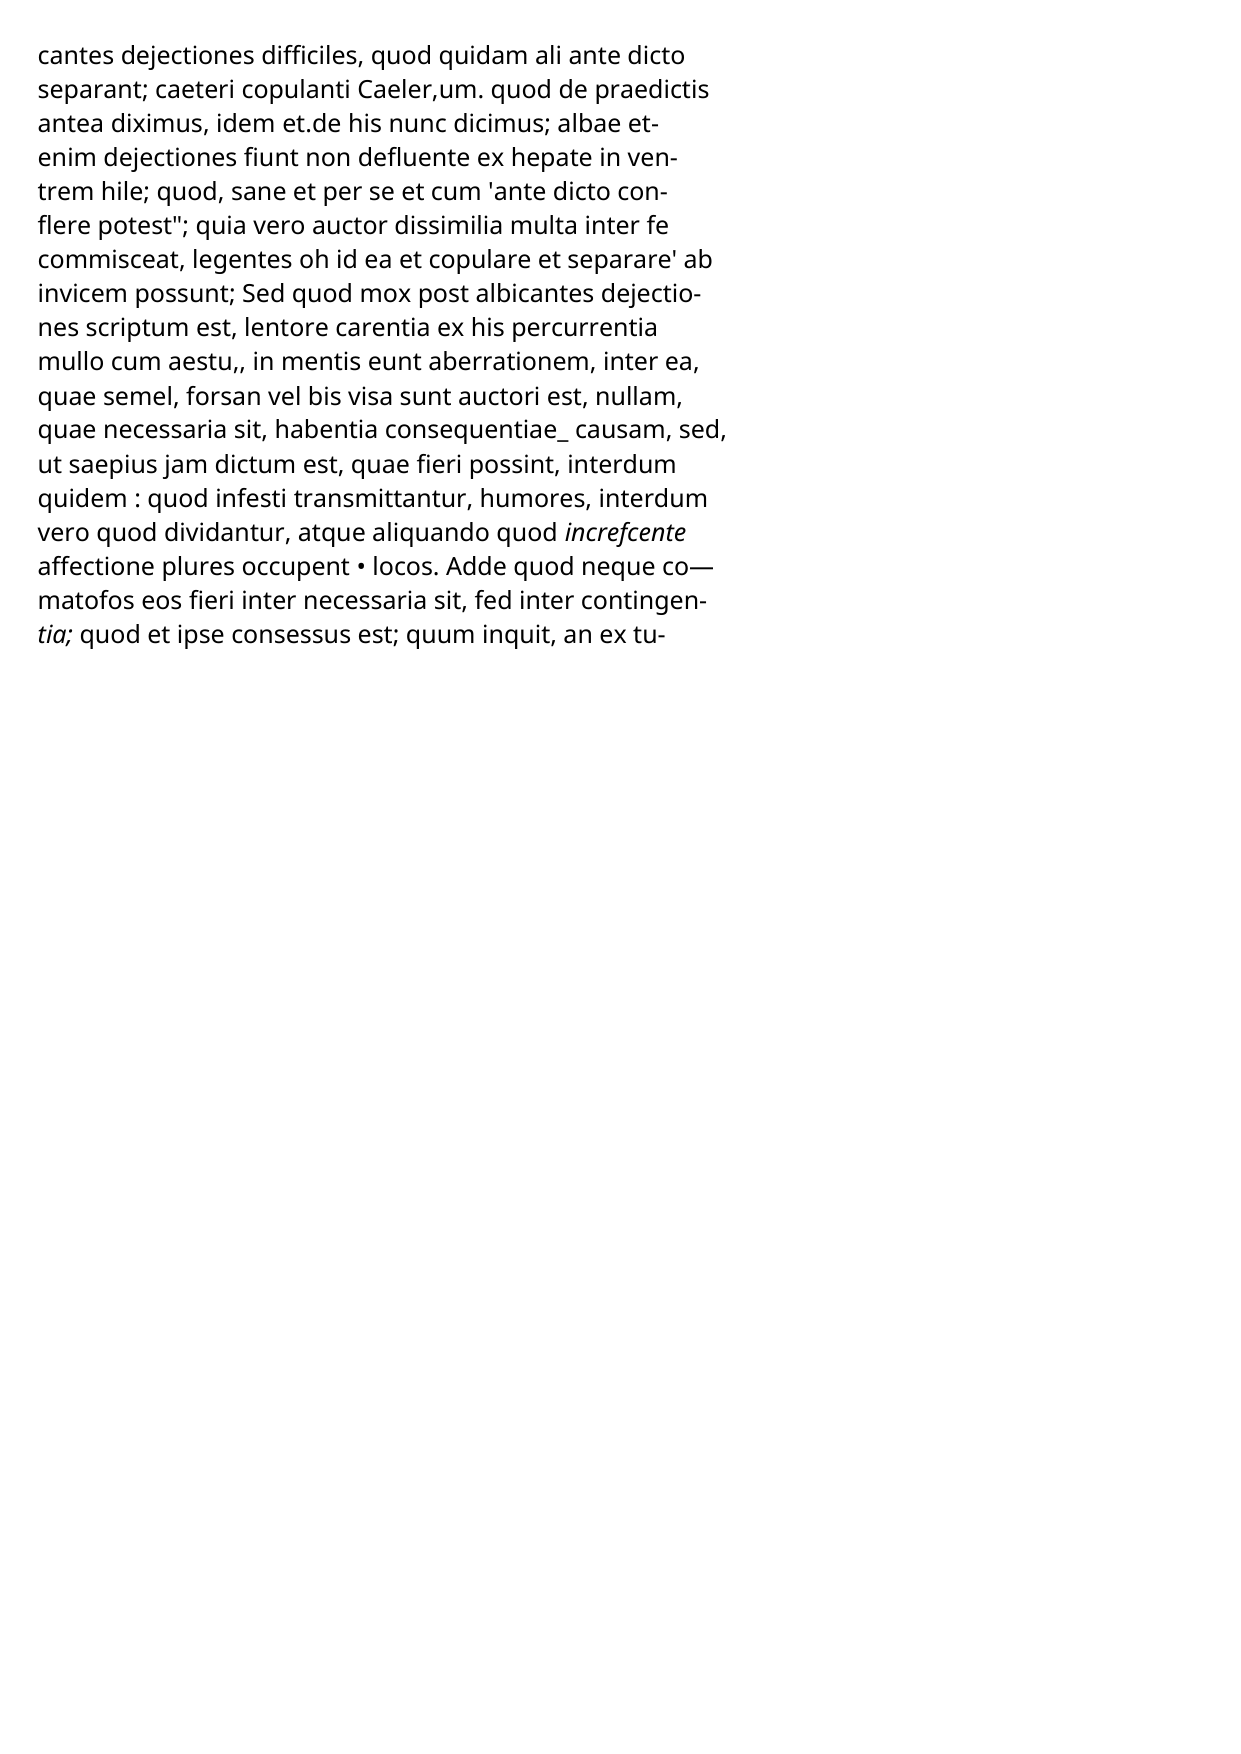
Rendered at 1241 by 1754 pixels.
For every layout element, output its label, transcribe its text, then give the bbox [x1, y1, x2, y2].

text cantes dejectiones difficiles, quod quidam ali ante dicto separant; caeteri copulanti Caeler,um. quod de praedictis antea diximus, idem et.de his nunc dicimus; albae et- enim dejectiones fiunt non defluente ex hepate in ven- trem hile; quod, sane et per se et cum 'ante dicto con- flere potest"; quia vero auctor dissimilia multa inter fe commisceat, legentes oh id ea et copulare et separare' ab invicem possunt; Sed quod mox post albicantes dejectio- nes scriptum est, lentore carentia ex his percurrentia mullo cum aestu,, in mentis eunt aberrationem, inter ea, quae semel, forsan vel bis visa sunt auctori est, nullam, quae necessaria sit, habentia consequentiae_ causam, sed, ut saepius jam dictum est, quae fieri possint, interdum quidem : quod infesti transmittantur, humores, interdum vero quod dividantur, atque aliquando quod increfcente affectione plures occupent • locos. Adde quod neque co— matofos eos fieri inter necessaria sit, fed inter contingen- tia; quod et ipse consessus est; quum inquit, an ex tu- [37, 37, 1203, 651]
